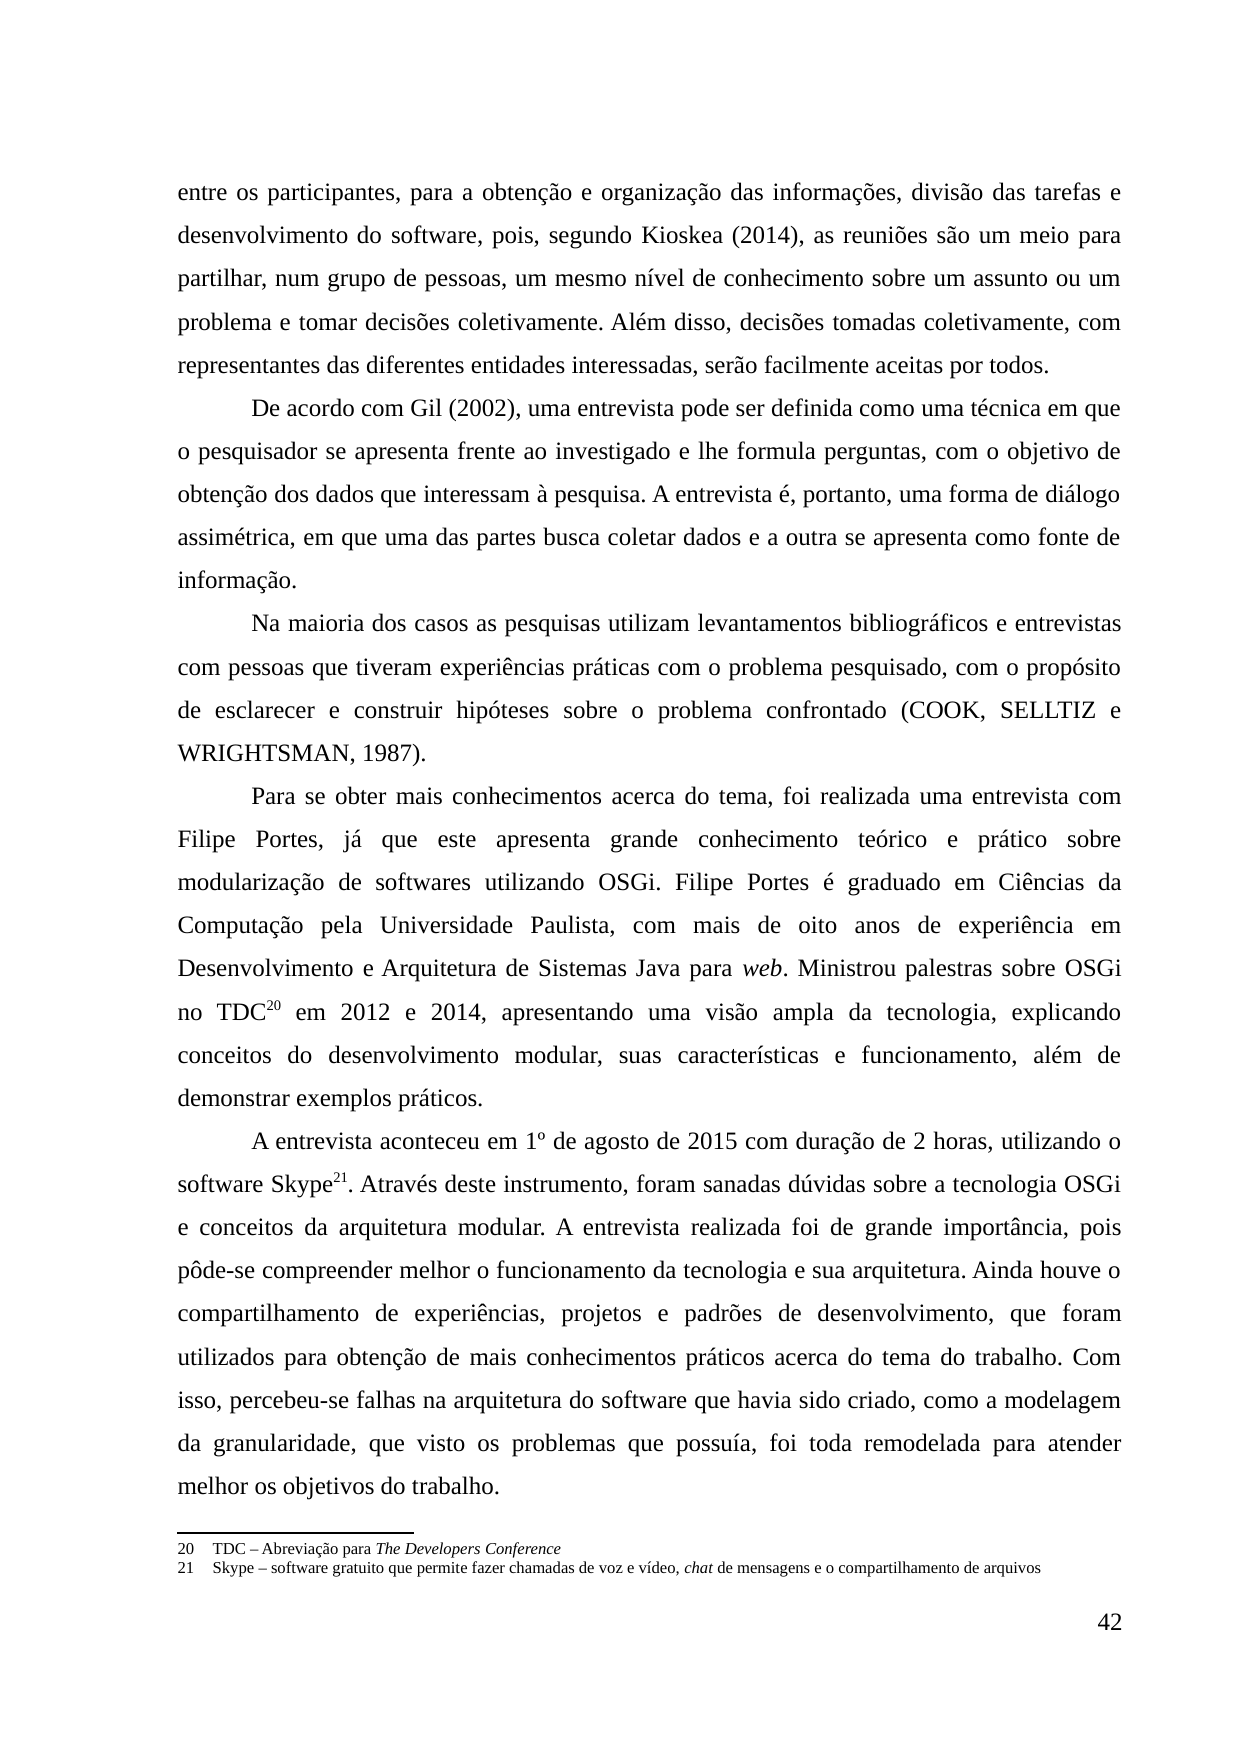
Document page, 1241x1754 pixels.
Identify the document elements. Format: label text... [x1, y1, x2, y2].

text Skype – software gratuito que permite fazer chamadas de voz e vídeo, chat de mensagens e o compartilhamento de arquivos [177, 1558, 1122, 1577]
text De acordo com Gil (2002), uma entrevista pode ser definida como uma técnica em que o pesquisador se apresenta frente ao investigado e lhe formula perguntas, com o objetivo de obtenção dos dados que interessam à pesquisa. A entrevista é, portanto, uma forma de diálogo assimétrica, em que uma das partes busca coletar dados e a outra se apresenta como fonte de informação. [177, 393, 1122, 594]
text entre os participantes, para a obtenção e organização das informações, divisão das tarefas e desenvolvimento do software, pois, segundo Kioskea (2014), as reuniões são um meio para partilhar, num grupo de pessoas, um mesmo nível de conhecimento sobre um assunto ou um problema e tomar decisões coletivamente. Além disso, decisões tomadas coletivamente, com representantes das diferentes entidades interessadas, serão facilmente aceitas por todos. [177, 177, 1122, 378]
text Para se obter mais conhecimentos acerca do tema, foi realizada uma entrevista com Filipe Portes, já que este apresenta grande conhecimento teórico e prático sobre modularização de softwares utilizando OSGi. Filipe Portes é graduado em Ciências da Computação pela Universidade Paulista, com mais de oito anos de experiência em Desenvolvimento e Arquitetura de Sistemas Java para web. Ministrou palestras sobre OSGi no TDC em 2012 e 2014, apresentando uma visão ampla da tecnologia, explicando conceitos do desenvolvimento modular, suas características e funcionamento, além de demonstrar exemplos práticos. [177, 781, 1122, 1112]
text Na maioria dos casos as pesquisas utilizam levantamentos bibliográficos e entrevistas com pessoas que tiveram experiências práticas com o problema pesquisado, com o propósito de esclarecer e construir hipóteses sobre o problema confrontado (COOK, SELLTIZ e WRIGHTSMAN, 1987). [177, 608, 1122, 767]
text TDC – Abreviação para The Developers Conference [177, 1539, 1122, 1558]
text A entrevista aconteceu em 1º de agosto de 2015 com duração de 2 horas, utilizando o software Skype. Através deste instrumento, foram sanadas dúvidas sobre a tecnologia OSGi e conceitos da arquitetura modular. A entrevista realizada foi de grande importância, pois pôde-se compreender melhor o funcionamento da tecnologia e sua arquitetura. Ainda houve o compartilhamento de experiências, projetos e padrões de desenvolvimento, que foram utilizados para obtenção de mais conhecimentos práticos acerca do tema do trabalho. Com isso, percebeu-se falhas na arquitetura do software que havia sido criado, como a modelagem da granularidade, que visto os problemas que possuía, foi toda remodelada para atender melhor os objetivos do trabalho. [177, 1126, 1122, 1500]
